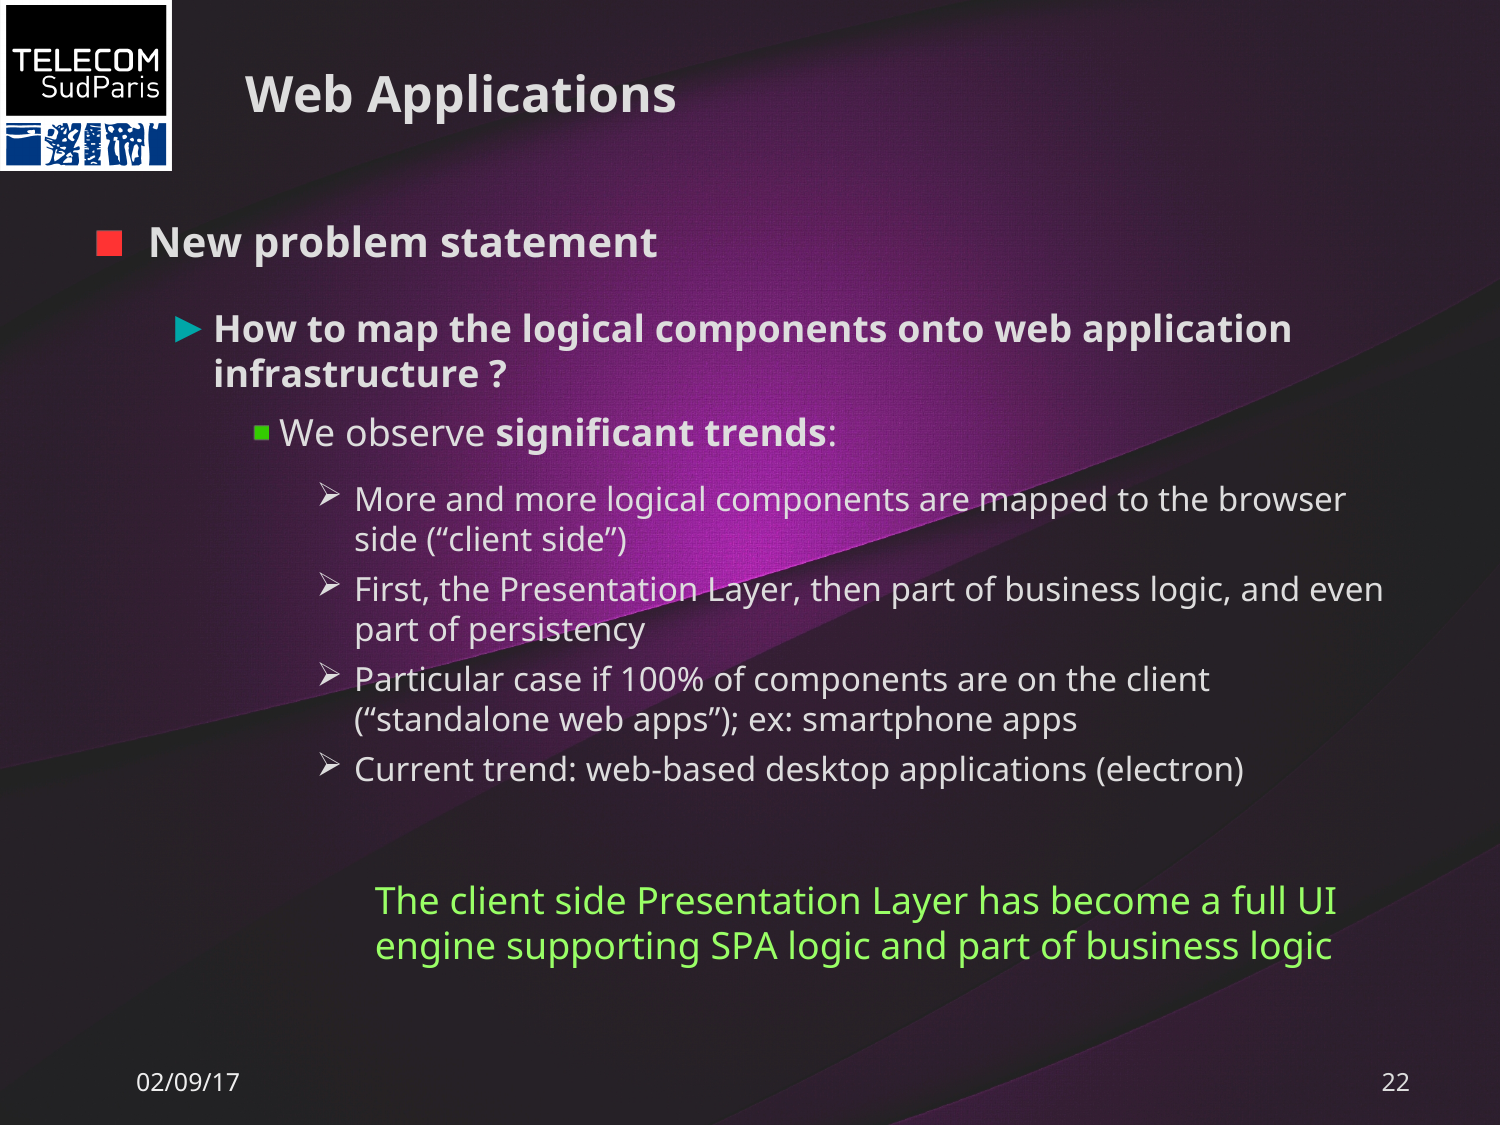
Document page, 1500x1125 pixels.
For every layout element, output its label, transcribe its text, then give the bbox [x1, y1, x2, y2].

text_box The client side Presentation Layer has become a full UI engine supporting SPA logic and part of business logic [360, 870, 1427, 975]
picture [0, 0, 1500, 1125]
list New problem statement How to map the logical components onto web application infrastructure ? We observe significant trends: More and more logical components are mapped to the browser side (“client side”) First, the Presentation Layer, then part of business logic, and even part of persistency Particular case if 100% of components are on the client (“standalone web apps”); ex: smartphone apps Current trend: web-based desktop applications (electron) [76, 207, 1427, 977]
title Web Applications [230, 19, 1429, 165]
